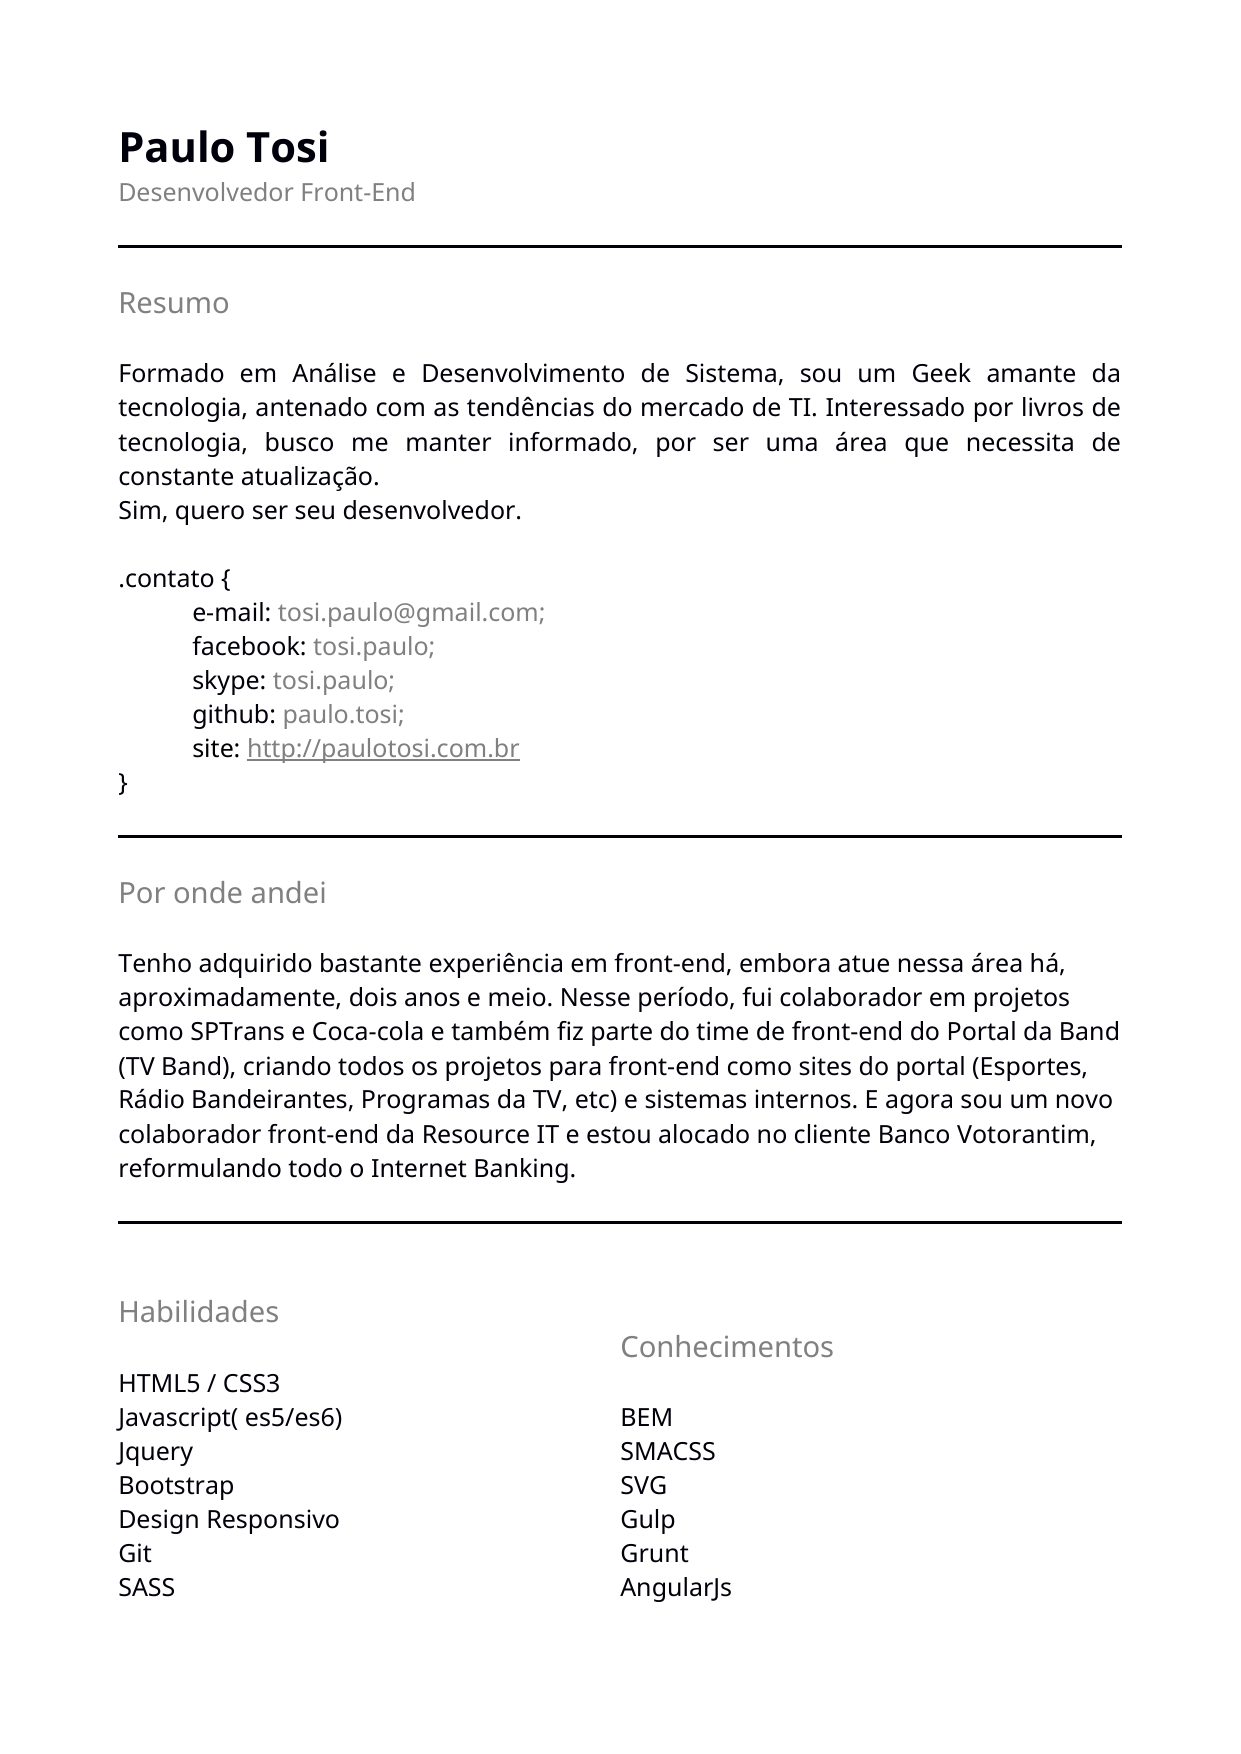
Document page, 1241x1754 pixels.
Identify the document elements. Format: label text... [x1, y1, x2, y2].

text Git [118, 1536, 620, 1570]
text Javascript( es5/es6) [118, 1399, 620, 1434]
text Bootstrap [118, 1468, 620, 1502]
text Design Responsivo [118, 1502, 620, 1536]
text Resumo [118, 282, 1122, 322]
text Paulo Tosi [118, 118, 1122, 175]
text facebook: tosi.paulo; [118, 628, 1122, 663]
text SMACSS [620, 1434, 1122, 1468]
text Habilidades [118, 1292, 620, 1331]
text Grunt [620, 1536, 1122, 1570]
text e-mail: tosi.paulo@gmail.com; [118, 594, 1122, 628]
text AngularJs [620, 1570, 1122, 1604]
text github: paulo.tosi; [118, 697, 1122, 731]
text site: http://paulotosi.com.br [118, 731, 1122, 765]
text SASS [118, 1570, 620, 1604]
text Conhecimentos [620, 1326, 1122, 1366]
text Jquery [118, 1434, 620, 1468]
text skype: tosi.paulo; [118, 663, 1122, 697]
text BEM [620, 1399, 1122, 1434]
text Gulp [620, 1502, 1122, 1536]
text Desenvolvedor Front-End [118, 175, 1122, 209]
text SVG [620, 1468, 1122, 1502]
text Tenho adquirido bastante experiência em front-end, embora atue nessa área há, aproximadamente, dois anos e meio. Nesse período, fui colaborador em projetos como SPTrans e Coca-cola e também fiz parte do time de front-end do Portal da Band (TV Band), criando todos os projetos para front-end como sites do portal (Esportes, Rádio Bandeirantes, Programas da TV, etc) e sistemas internos. E agora sou um novo colaborador front-end da Resource IT e estou alocado no cliente Banco Votorantim, reformulando todo o Internet Banking. [118, 946, 1122, 1184]
text Sim, quero ser seu desenvolvedor. [118, 492, 1122, 526]
text Formado em Análise e Desenvolvimento de Sistema, sou um Geek amante da tecnologia, antenado com as tendências do mercado de TI. Interessado por livros de tecnologia, busco me manter informado, por ser uma área que necessita de constante atualização. [118, 356, 1122, 492]
text HTML5 / CSS3 [118, 1366, 620, 1399]
text } [118, 765, 1122, 799]
text .contato { [118, 560, 1122, 594]
text Por onde andei [118, 872, 1122, 912]
